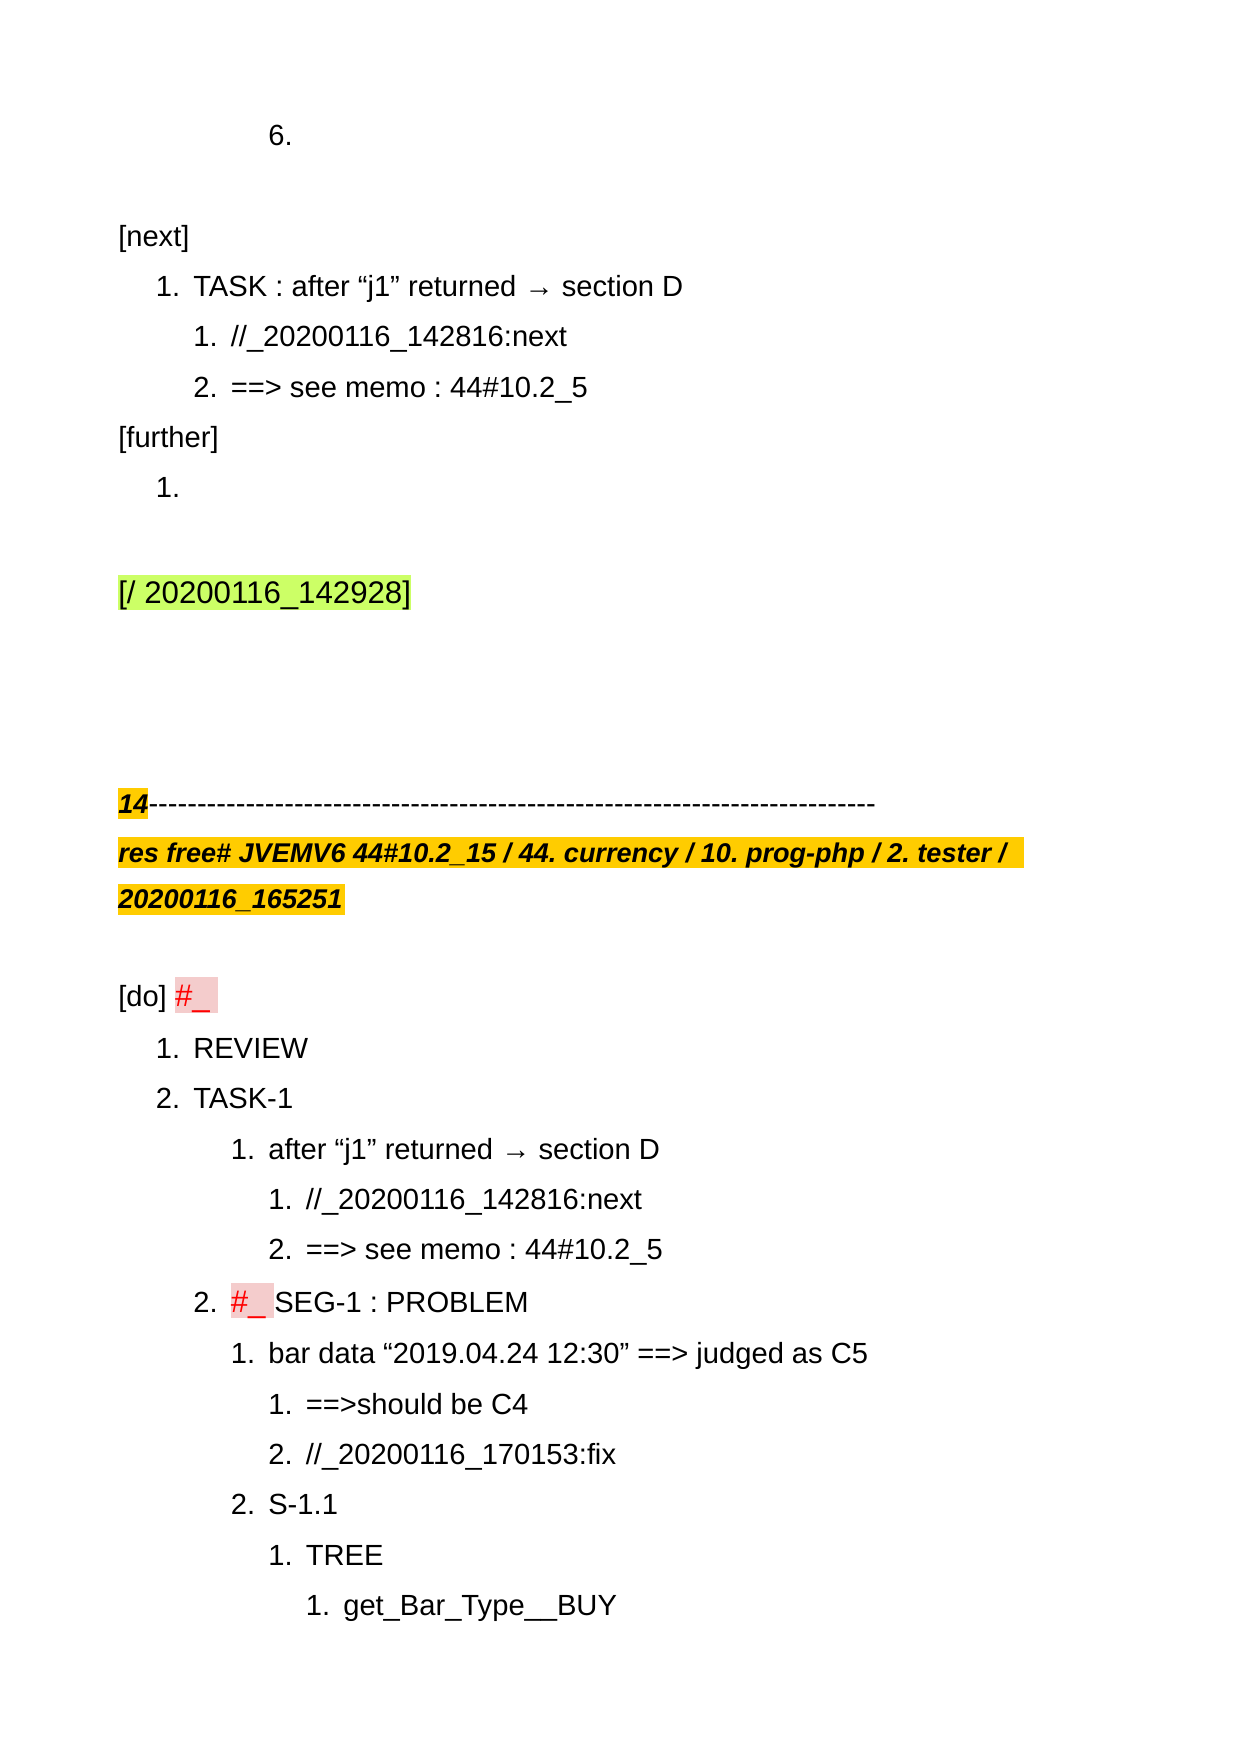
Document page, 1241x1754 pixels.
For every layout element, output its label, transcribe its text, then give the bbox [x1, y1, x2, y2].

list TASK-1 [156, 1081, 1122, 1115]
list REVIEW [156, 1031, 1122, 1064]
list S-1.1 [231, 1487, 1122, 1521]
list ==>should be C4 [268, 1387, 1122, 1420]
list //_20200116_142816:next [193, 319, 1122, 353]
text [further] [118, 420, 1122, 453]
text [do] #_ [118, 977, 1122, 1013]
list get_Bar_Type__BUY [306, 1588, 1122, 1622]
list //_20200116_170153:fix [268, 1437, 1122, 1471]
list ==> see memo : 44#10.2_5 [193, 370, 1122, 403]
list //_20200116_142816:next [268, 1182, 1122, 1216]
list #_ SEG-1 : PROBLEM [193, 1283, 1122, 1318]
text [next] [118, 219, 1122, 252]
text 14--------------------------------------------------------------------------- [118, 786, 1122, 820]
text res free# JVEMV6 44#10.2_15 / 44. currency / 10. prog-php / 2. tester / 20200116_165251 [118, 837, 1122, 915]
list after “j1” returned → section D [231, 1132, 1122, 1165]
list ==> see memo : 44#10.2_5 [268, 1232, 1122, 1266]
list bar data “2019.04.24 12:30” ==> judged as C5 [231, 1336, 1122, 1370]
text [/ 20200116_142928] [118, 521, 1122, 610]
list TASK : after “j1” returned → section D [156, 269, 1122, 303]
list TREE [268, 1538, 1122, 1571]
